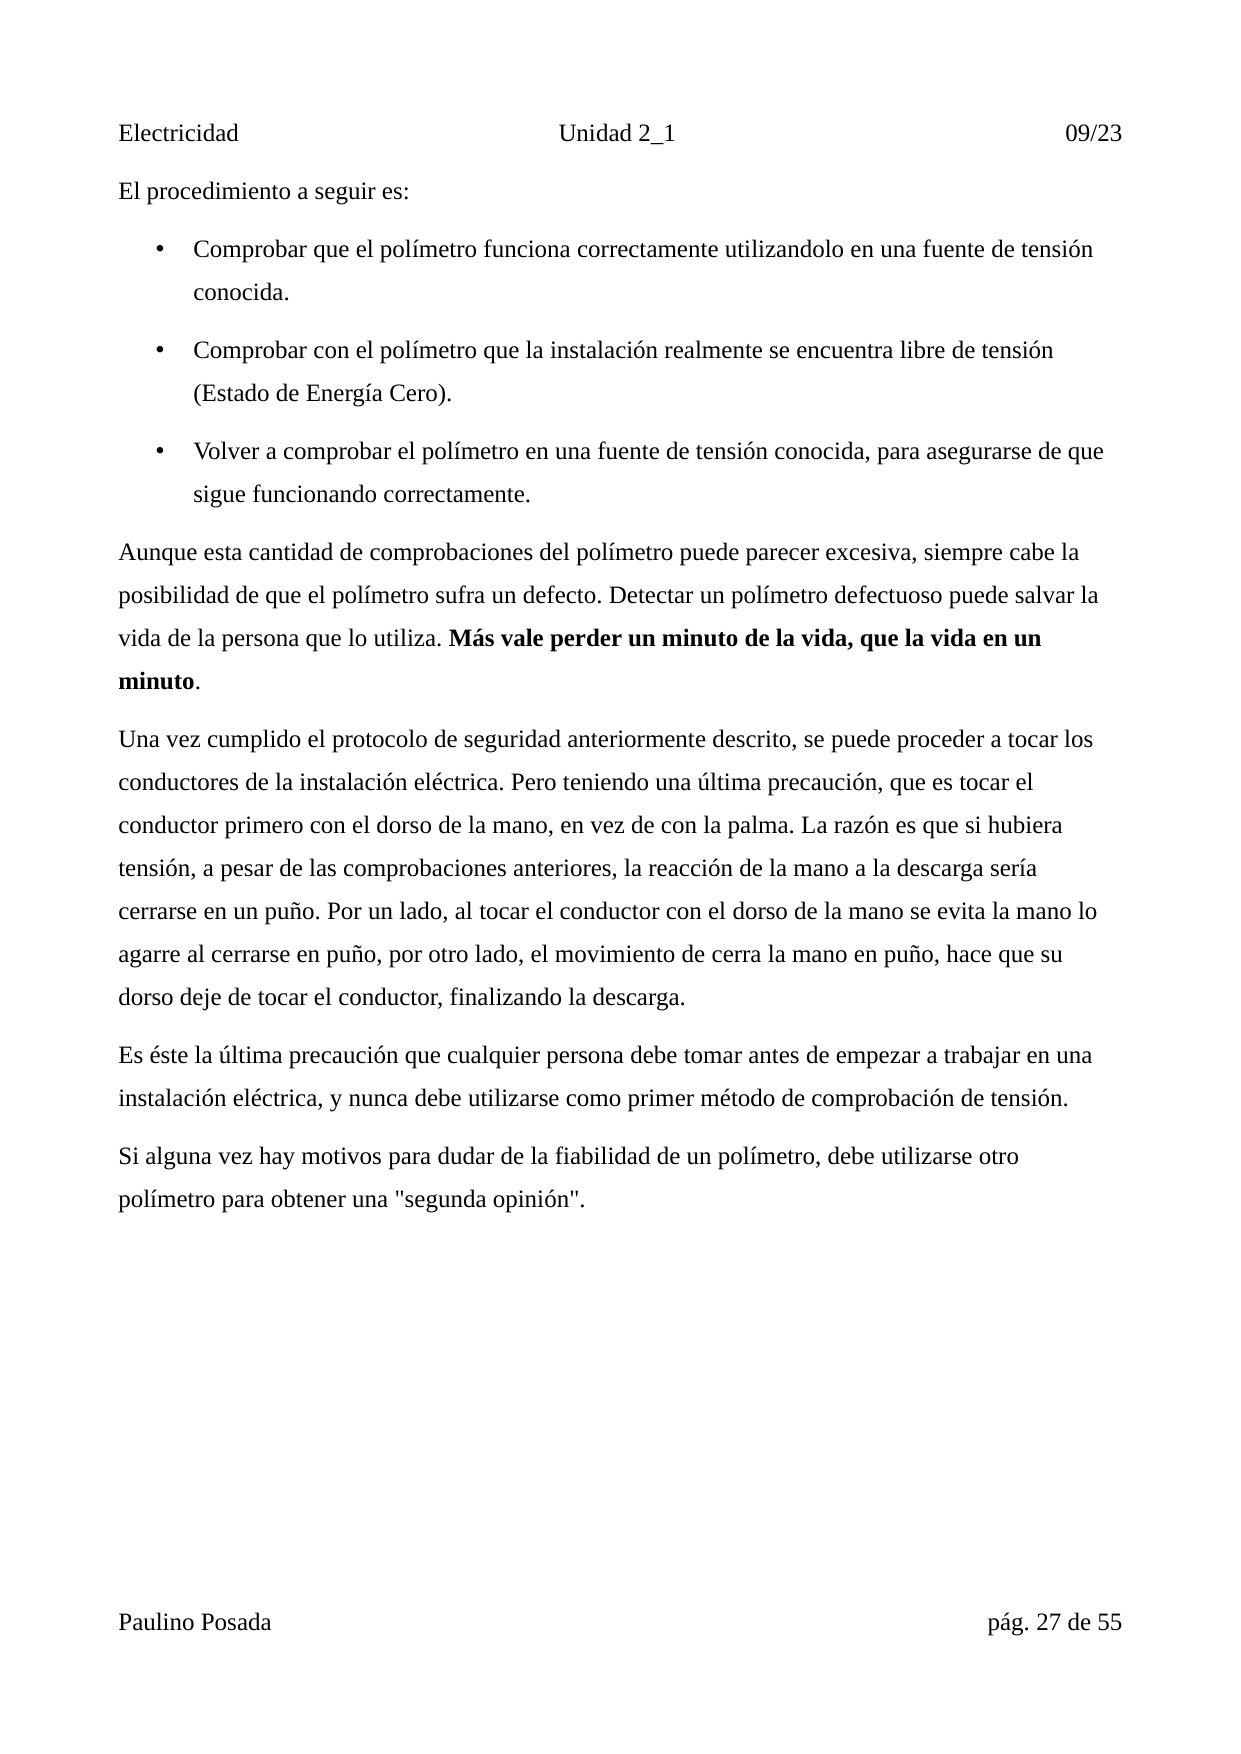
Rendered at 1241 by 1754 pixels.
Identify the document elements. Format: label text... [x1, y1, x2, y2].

list Comprobar que el polímetro funciona correctamente utilizandolo en una fuente de tensión conocida. [156, 234, 1122, 306]
text El procedimiento a seguir es: [118, 176, 1122, 205]
text Aunque esta cantidad de comprobaciones del polímetro puede parecer excesiva, siempre cabe la posibilidad de que el polímetro sufra un defecto. Detectar un polímetro defectuoso puede salvar la vida de la persona que lo utiliza. Más vale perder un minuto de la vida, que la vida en un minuto. [118, 537, 1122, 695]
list Volver a comprobar el polímetro en una fuente de tensión conocida, para asegurarse de que sigue funcionando correctamente. [156, 436, 1122, 508]
text Una vez cumplido el protocolo de seguridad anteriormente descrito, se puede proceder a tocar los conductores de la instalación eléctrica. Pero teniendo una última precaución, que es tocar el conductor primero con el dorso de la mano, en vez de con la palma. La razón es que si hubiera tensión, a pesar de las comprobaciones anteriores, la reacción de la mano a la descarga sería cerrarse en un puño. Por un lado, al tocar el conductor con el dorso de la mano se evita la mano lo agarre al cerrarse en puño, por otro lado, el movimiento de cerra la mano en puño, hace que su dorso deje de tocar el conductor, finalizando la descarga. [118, 724, 1122, 1011]
text Si alguna vez hay motivos para dudar de la fiabilidad de un polímetro, debe utilizarse otro polímetro para obtener una "segunda opinión". [118, 1141, 1122, 1213]
text Es éste la última precaución que cualquier persona debe tomar antes de empezar a trabajar en una instalación eléctrica, y nunca debe utilizarse como primer método de comprobación de tensión. [118, 1040, 1122, 1112]
list Comprobar con el polímetro que la instalación realmente se encuentra libre de tensión (Estado de Energía Cero). [156, 335, 1122, 407]
